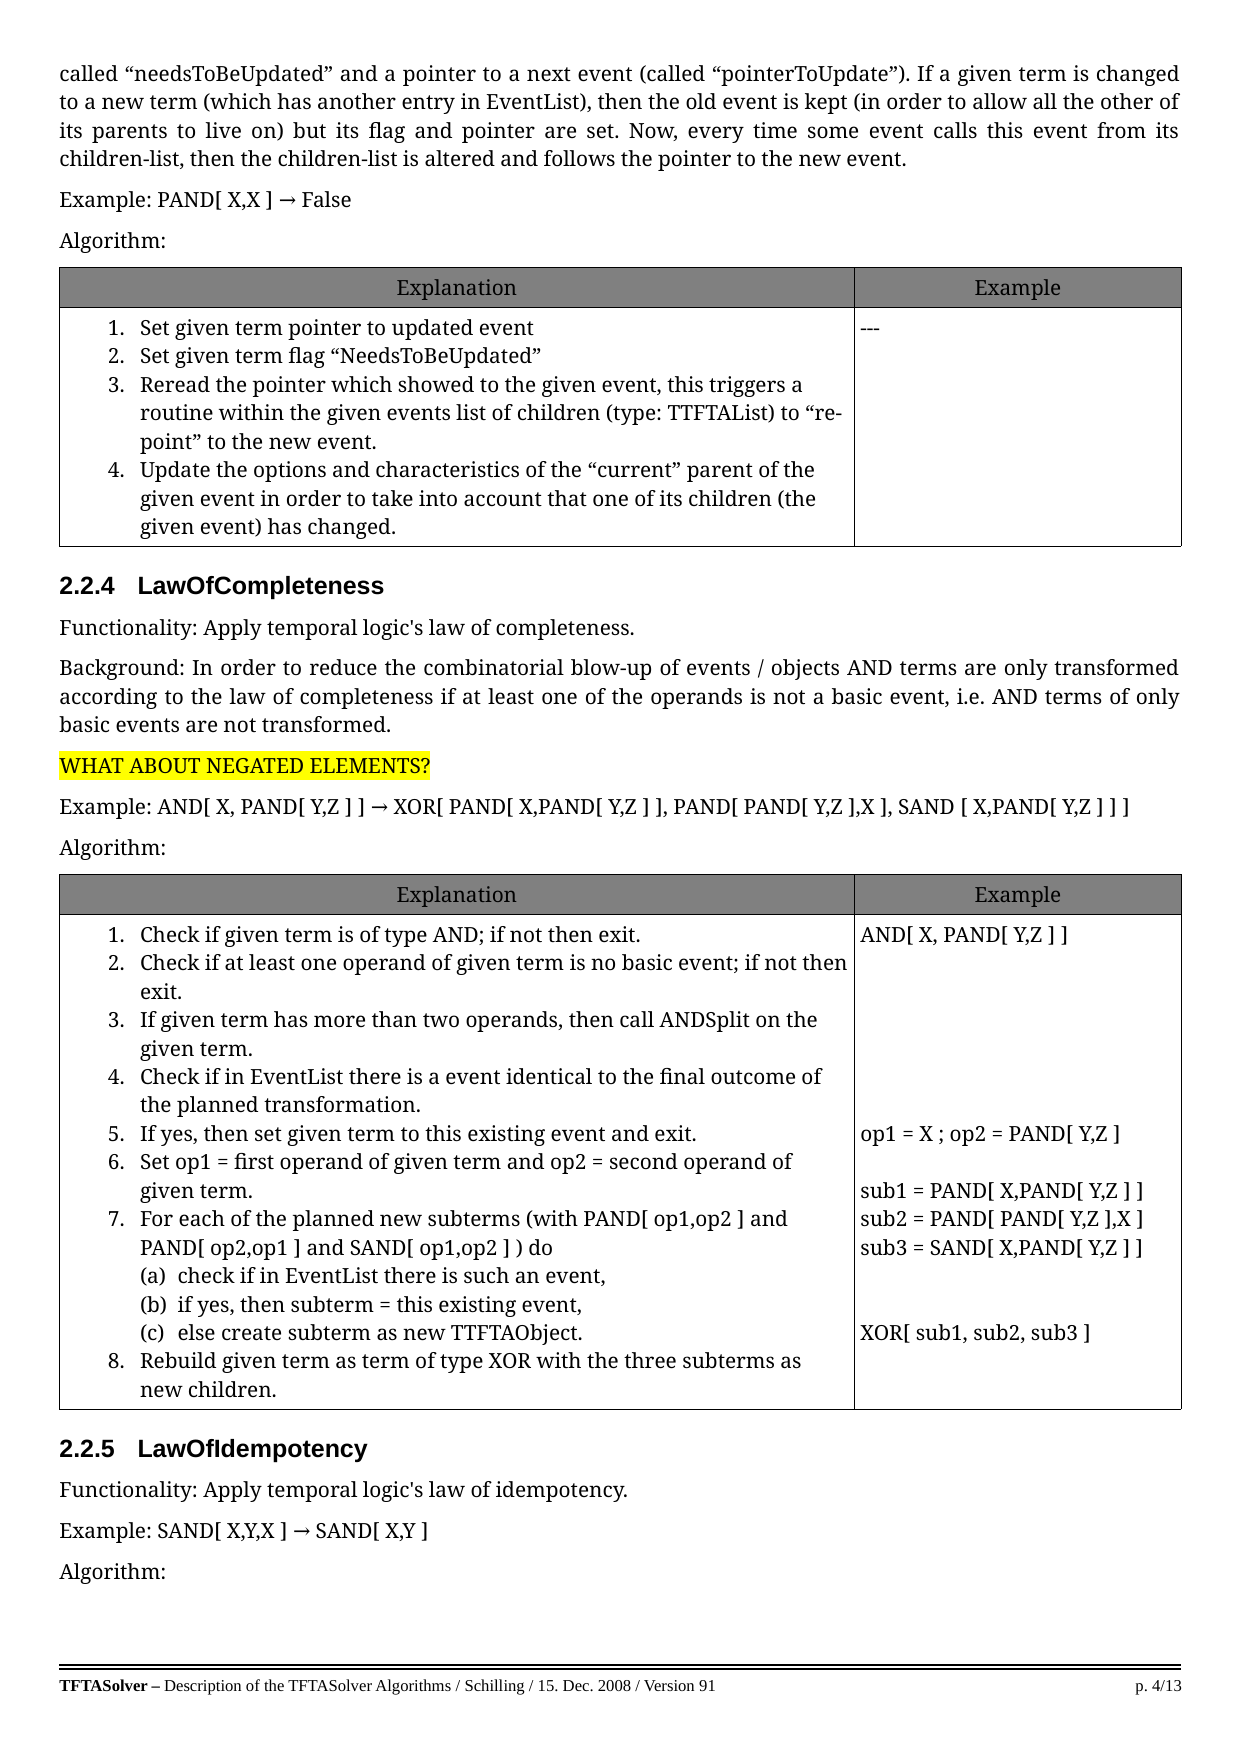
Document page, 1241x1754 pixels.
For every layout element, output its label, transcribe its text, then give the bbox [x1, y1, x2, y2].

table_cell Set given term pointer to updated event Set given term flag “NeedsToBeUpdated” Reread the pointer which showed to the given event, this triggers a routine within the given events list of children (type: TTFTAList) to “re-point” to the new event. Update the options and characteristics of the “current” parent of the given event in order to take into account that one of its children (the given event) has changed. [60, 308, 854, 546]
subtitle LawOfCompleteness [59, 571, 1181, 600]
table_header Explanation [60, 268, 854, 307]
table_cell --- [855, 308, 1181, 546]
text Algorithm: [59, 1557, 1181, 1586]
text Algorithm: [59, 833, 1181, 862]
text Background: In order to reduce the combinatorial blow-up of events / objects AND terms are only transformed according to the law of completeness if at least one of the operands is not a basic event, i.e. AND terms of only basic events are not transformed. [59, 653, 1181, 739]
table_cell Check if given term is of type AND; if not then exit. Check if at least one operand of given term is no basic event; if not then exit. If given term has more than two operands, then call ANDSplit on the given term. Check if in EventList there is a event identical to the final outcome of the planned transformation. If yes, then set given term to this existing event and exit. Set op1 = first operand of given term and op2 = second operand of given term. For each of the planned new subterms (with PAND[ op1,op2 ] and PAND[ op2,op1 ] and SAND[ op1,op2 ] ) do check if in EventList there is such an event, if yes, then subterm = this existing event, else create subterm as new TTFTAObject. Rebuild given term as term of type XOR with the three subterms as new children. [60, 915, 854, 1409]
text Example: AND[ X, PAND[ Y,Z ] ] → XOR[ PAND[ X,PAND[ Y,Z ] ], PAND[ PAND[ Y,Z ],X ], SAND [ X,PAND[ Y,Z ] ] ] [59, 792, 1181, 821]
subtitle LawOfIdempotency [59, 1434, 1181, 1463]
table_header Explanation [60, 875, 854, 914]
text Functionality: Apply temporal logic's law of idempotency. [59, 1476, 1181, 1504]
text Functionality: Apply temporal logic's law of completeness. [59, 613, 1181, 641]
table_header Example [855, 875, 1181, 914]
table_header Example [855, 268, 1181, 307]
table_cell AND[ X, PAND[ Y,Z ] ] op1 = X ; op2 = PAND[ Y,Z ] sub1 = PAND[ X,PAND[ Y,Z ] ] sub2 = PAND[ PAND[ Y,Z ],X ] sub3 = SAND[ X,PAND[ Y,Z ] ] XOR[ sub1, sub2, sub3 ] [855, 915, 1181, 1409]
text called “needsToBeUpdated” and a pointer to a next event (called “pointerToUpdate”). If a given term is changed to a new term (which has another entry in EventList), then the old event is kept (in order to allow all the other of its parents to live on) but its flag and pointer are set. Now, every time some event calls this event from its children-list, then the children-list is altered and follows the pointer to the new event. [59, 59, 1181, 173]
text WHAT ABOUT NEGATED ELEMENTS? [59, 751, 1181, 780]
text Example: SAND[ X,Y,X ] → SAND[ X,Y ] [59, 1516, 1181, 1545]
text Algorithm: [59, 226, 1181, 255]
text Example: PAND[ X,X ] → False [59, 185, 1181, 214]
